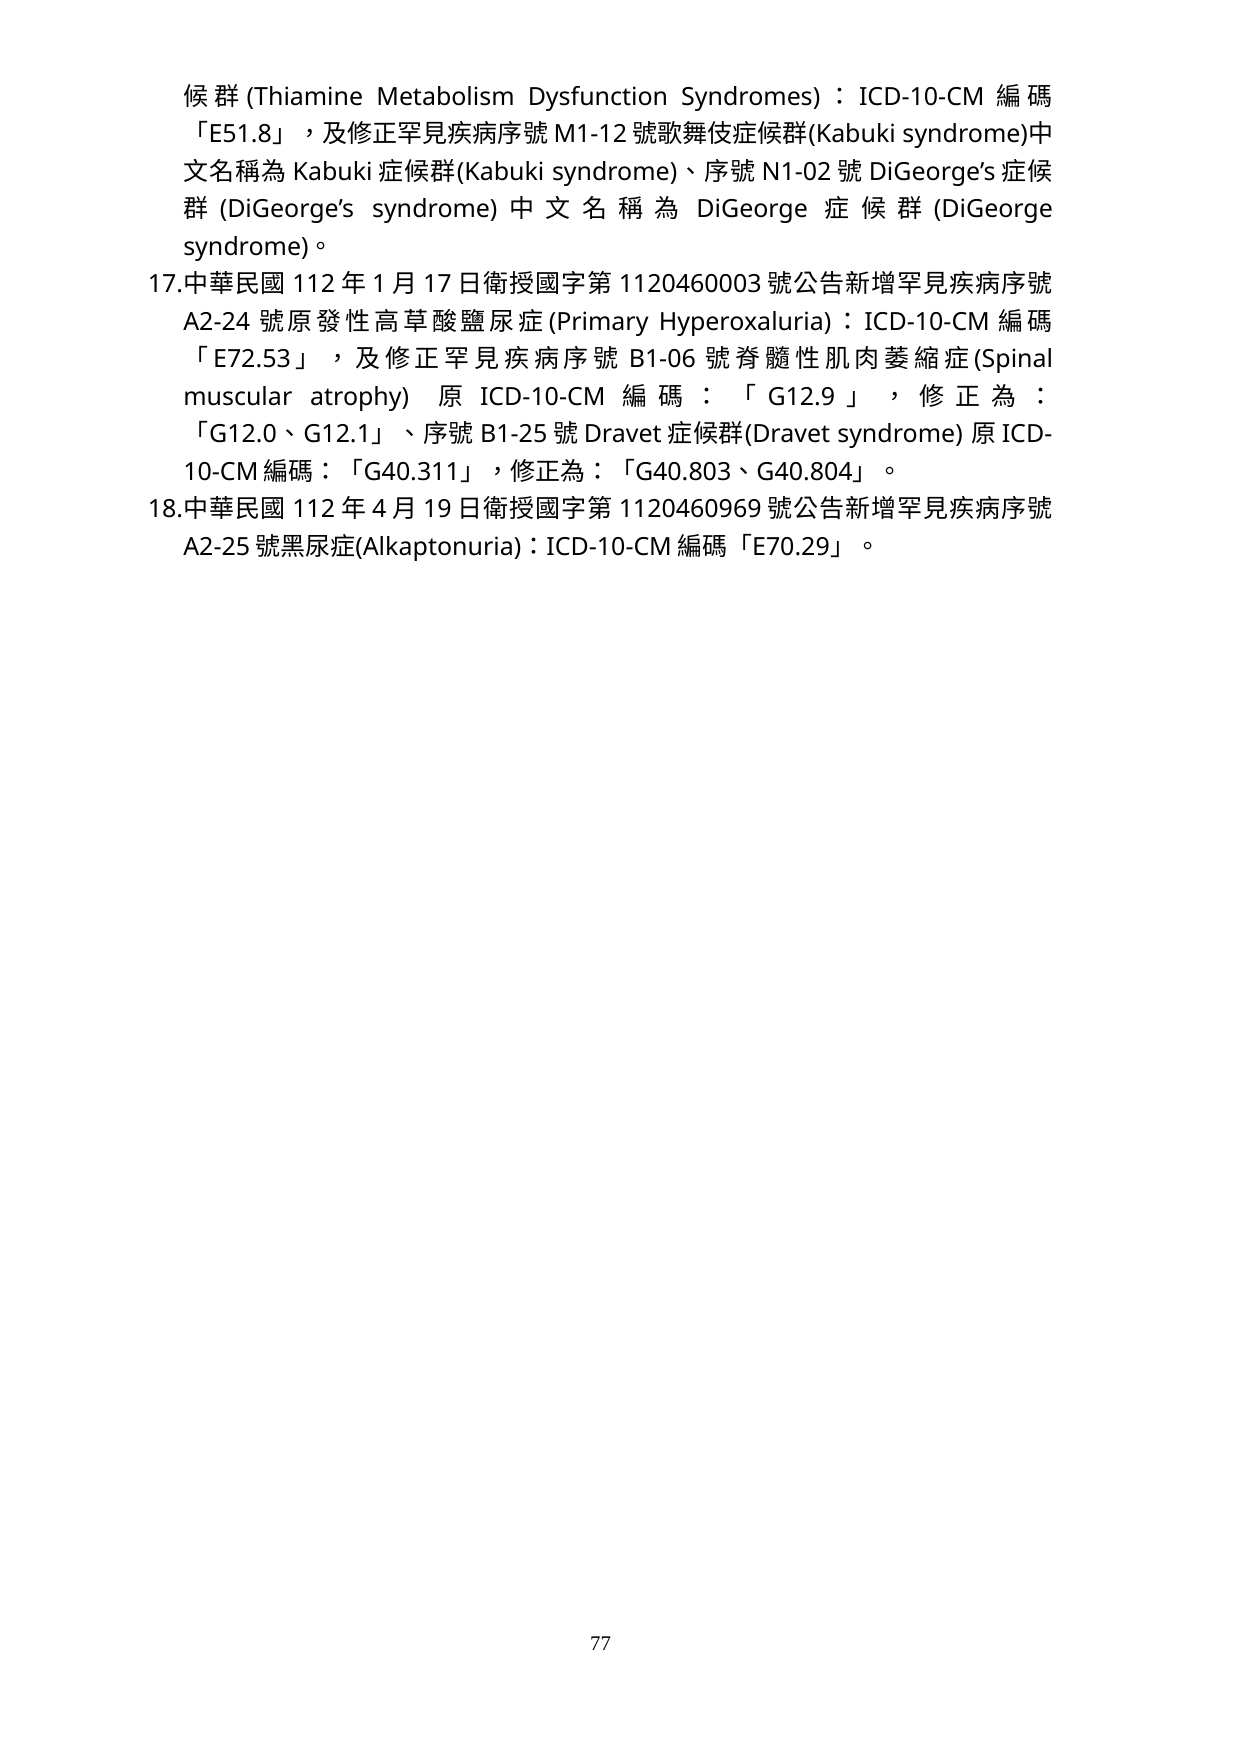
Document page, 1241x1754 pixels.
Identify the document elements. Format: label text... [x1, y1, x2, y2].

list 中華民國112年4月19日衛授國字第1120460969號公告新增罕見疾病序號A2-25號黑尿症(Alkaptonuria)：ICD-10-CM編碼「E70.29」。 [148, 487, 1053, 562]
list 候群(Thiamine Metabolism Dysfunction Syndromes)：ICD-10-CM編碼「E51.8」，及修正罕見疾病序號M1-12號歌舞伎症候群(Kabuki syndrome)中文名稱為Kabuki症候群(Kabuki syndrome)、序號N1-02號DiGeorge’s症候群(DiGeorge’s syndrome)中文名稱為DiGeorge症候群(DiGeorge syndrome)。 [148, 75, 1053, 262]
list 中華民國112年1月17日衛授國字第1120460003號公告新增罕見疾病序號A2-24號原發性高草酸鹽尿症(Primary Hyperoxaluria)：ICD-10-CM編碼「E72.53」，及修正罕見疾病序號B1-06號脊髓性肌肉萎縮症(Spinal muscular atrophy) 原ICD-10-CM編碼：「G12.9」，修正為：「G12.0、G12.1」、序號B1-25號Dravet症候群(Dravet syndrome) 原ICD-10-CM編碼：「G40.311」，修正為：「G40.803、G40.804」。 [148, 262, 1053, 487]
